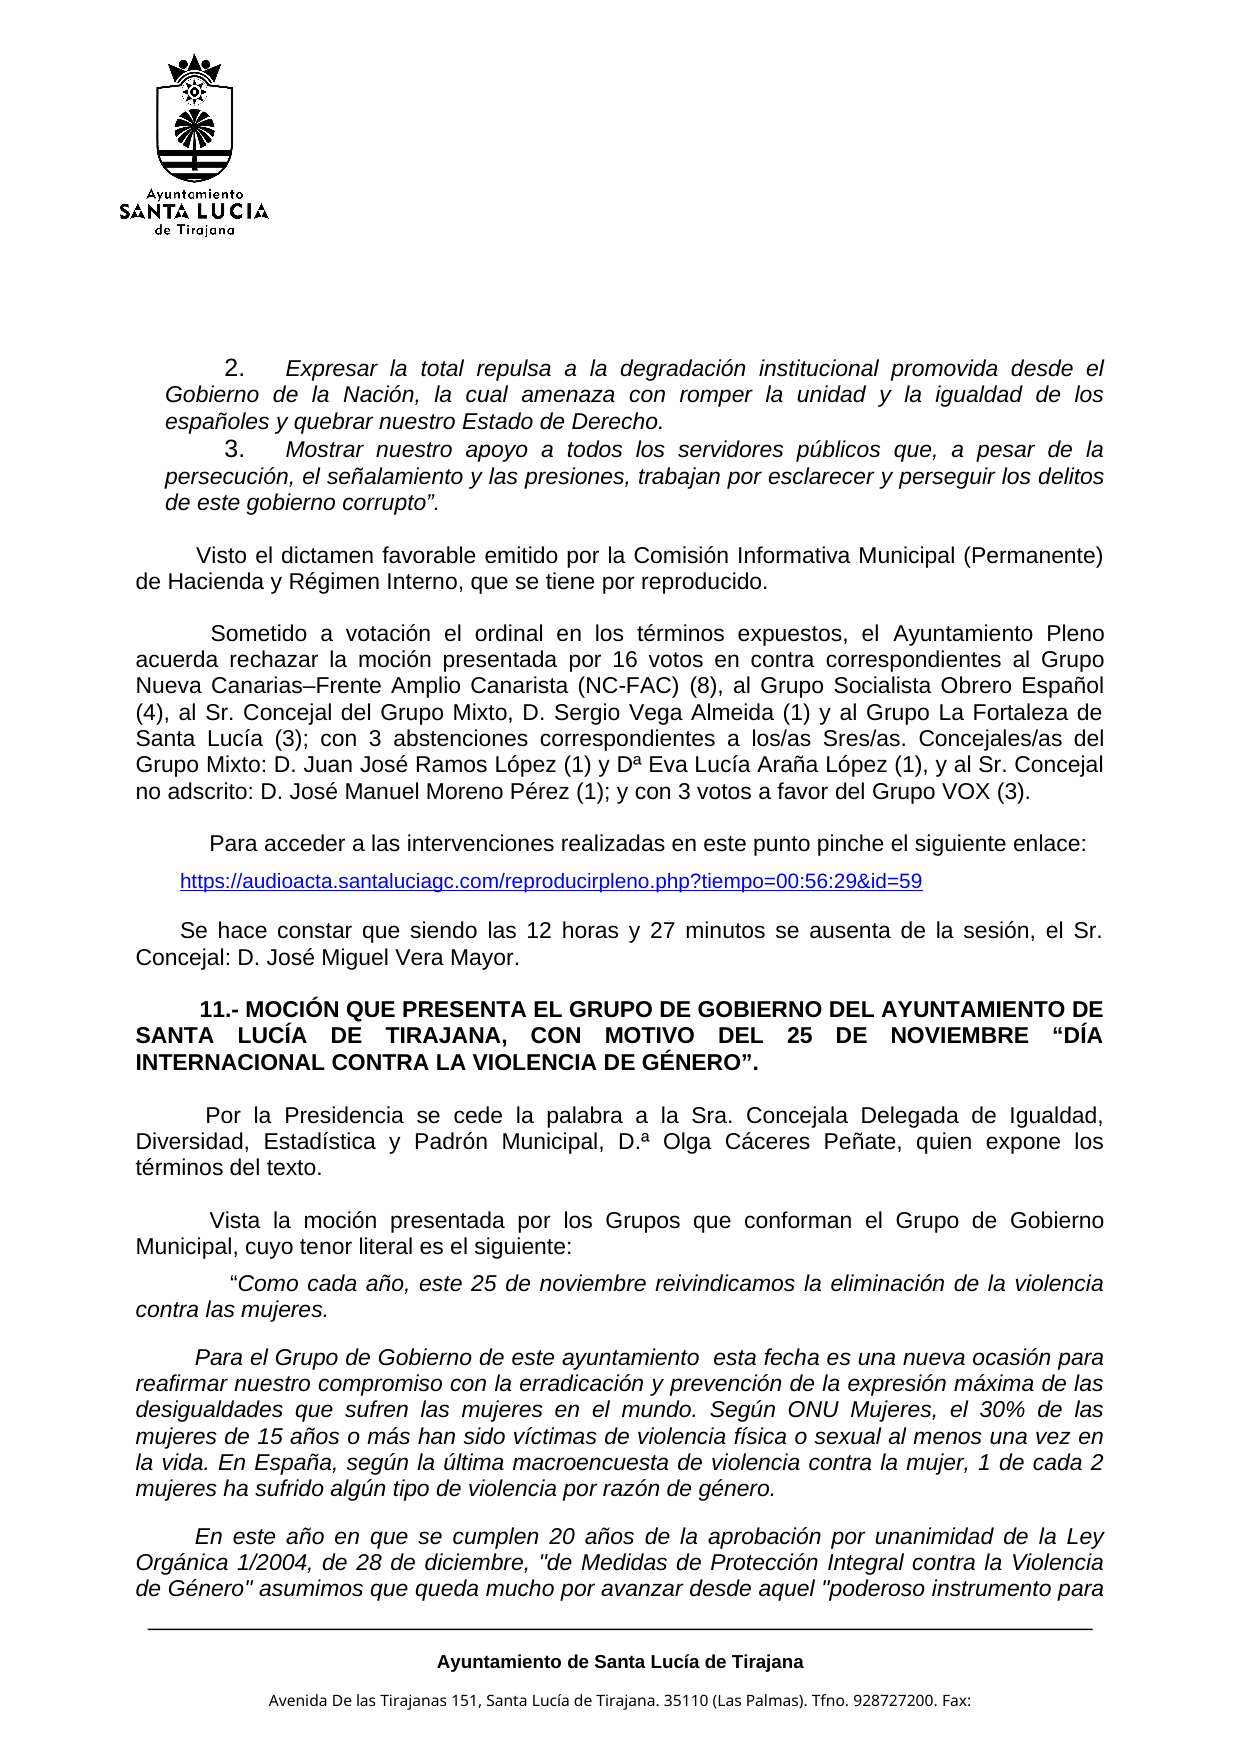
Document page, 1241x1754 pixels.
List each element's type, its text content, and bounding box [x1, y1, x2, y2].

text Sometido a votación el ordinal en los términos expuestos, el Ayuntamiento Pleno acuerda rechazar la moción presentada por 16 votos en contra correspondientes al Grupo Nueva Canarias–Frente Amplio Canarista (NC-FAC) (8), al Grupo Socialista Obrero Español (4), al Sr. Concejal del Grupo Mixto, D. Sergio Vega Almeida (1) y al Grupo La Fortaleza de Santa Lucía (3); con 3 abstenciones correspondientes a los/as Sres/as. Concejales/as del Grupo Mixto: D. Juan José Ramos López (1) y Dª Eva Lucía Araña López (1), y al Sr. Concejal no adscrito: D. José Manuel Moreno Pérez (1); y con 3 votos a favor del Grupo VOX (3). [135, 619, 1105, 804]
text “Como cada año, este 25 de noviembre reivindicamos la eliminación de la violencia contra las mujeres. [135, 1270, 1105, 1323]
text Para el Grupo de Gobierno de este ayuntamiento esta fecha es una nueva ocasión para reafirmar nuestro compromiso con la erradicación y prevención de la expresión máxima de las desigualdades que sufren las mujeres en el mundo. Según ONU Mujeres, el 30% de las mujeres de 15 años o más han sido víctimas de violencia física o sexual al menos una vez en la vida. En España, según la última macroencuesta de violencia contra la mujer, 1 de cada 2 mujeres ha sufrido algún tipo de violencia por razón de género. [135, 1344, 1105, 1502]
text Visto el dictamen favorable emitido por la Comisión Informativa Municipal (Permanente) de Hacienda y Régimen Interno, que se tiene por reproducido. [135, 542, 1105, 594]
list Mostrar nuestro apoyo a todos los servidores públicos que, a pesar de la persecución, el señalamiento y las presiones, trabajan por esclarecer y perseguir los delitos de este gobierno corrupto”. [165, 434, 1105, 515]
text Vista la moción presentada por los Grupos que conforman el Grupo de Gobierno Municipal, cuyo tenor literal es el siguiente: [135, 1207, 1105, 1260]
text Por la Presidencia se cede la palabra a la Sra. Concejala Delegada de Igualdad, Diversidad, Estadística y Padrón Municipal, D.ª Olga Cáceres Peñate, quien expone los términos del texto. [135, 1102, 1105, 1181]
text https://audioacta.santaluciagc.com/reproducirpleno.php?tiempo=00:56:29&id=59 [135, 869, 1105, 893]
text 11.- MOCIÓN QUE PRESENTA EL GRUPO DE GOBIERNO DEL AYUNTAMIENTO DE SANTA LUCÍA DE TIRAJANA, CON MOTIVO DEL 25 DE NOVIEMBRE “DÍA INTERNACIONAL CONTRA LA VIOLENCIA DE GÉNERO”. [135, 996, 1105, 1075]
text En este año en que se cumplen 20 años de la aprobación por unanimidad de la Ley Orgánica 1/2004, de 28 de diciembre, "de Medidas de Protección Integral contra la Violencia de Género" asumimos que queda mucho por avanzar desde aquel "poderoso instrumento para [135, 1523, 1105, 1602]
text Se hace constar que siendo las 12 horas y 27 minutos se ausenta de la sesión, el Sr. Concejal: D. José Miguel Vera Mayor. [135, 917, 1105, 970]
list Expresar la total repulsa a la degradación institucional promovida desde el Gobierno de la Nación, la cual amenaza con romper la unidad y la igualdad de los españoles y quebrar nuestro Estado de Derecho. [165, 352, 1105, 434]
picture [91, 23, 297, 263]
text Para acceder a las intervenciones realizadas en este punto pinche el siguiente enlace: [135, 830, 1105, 857]
